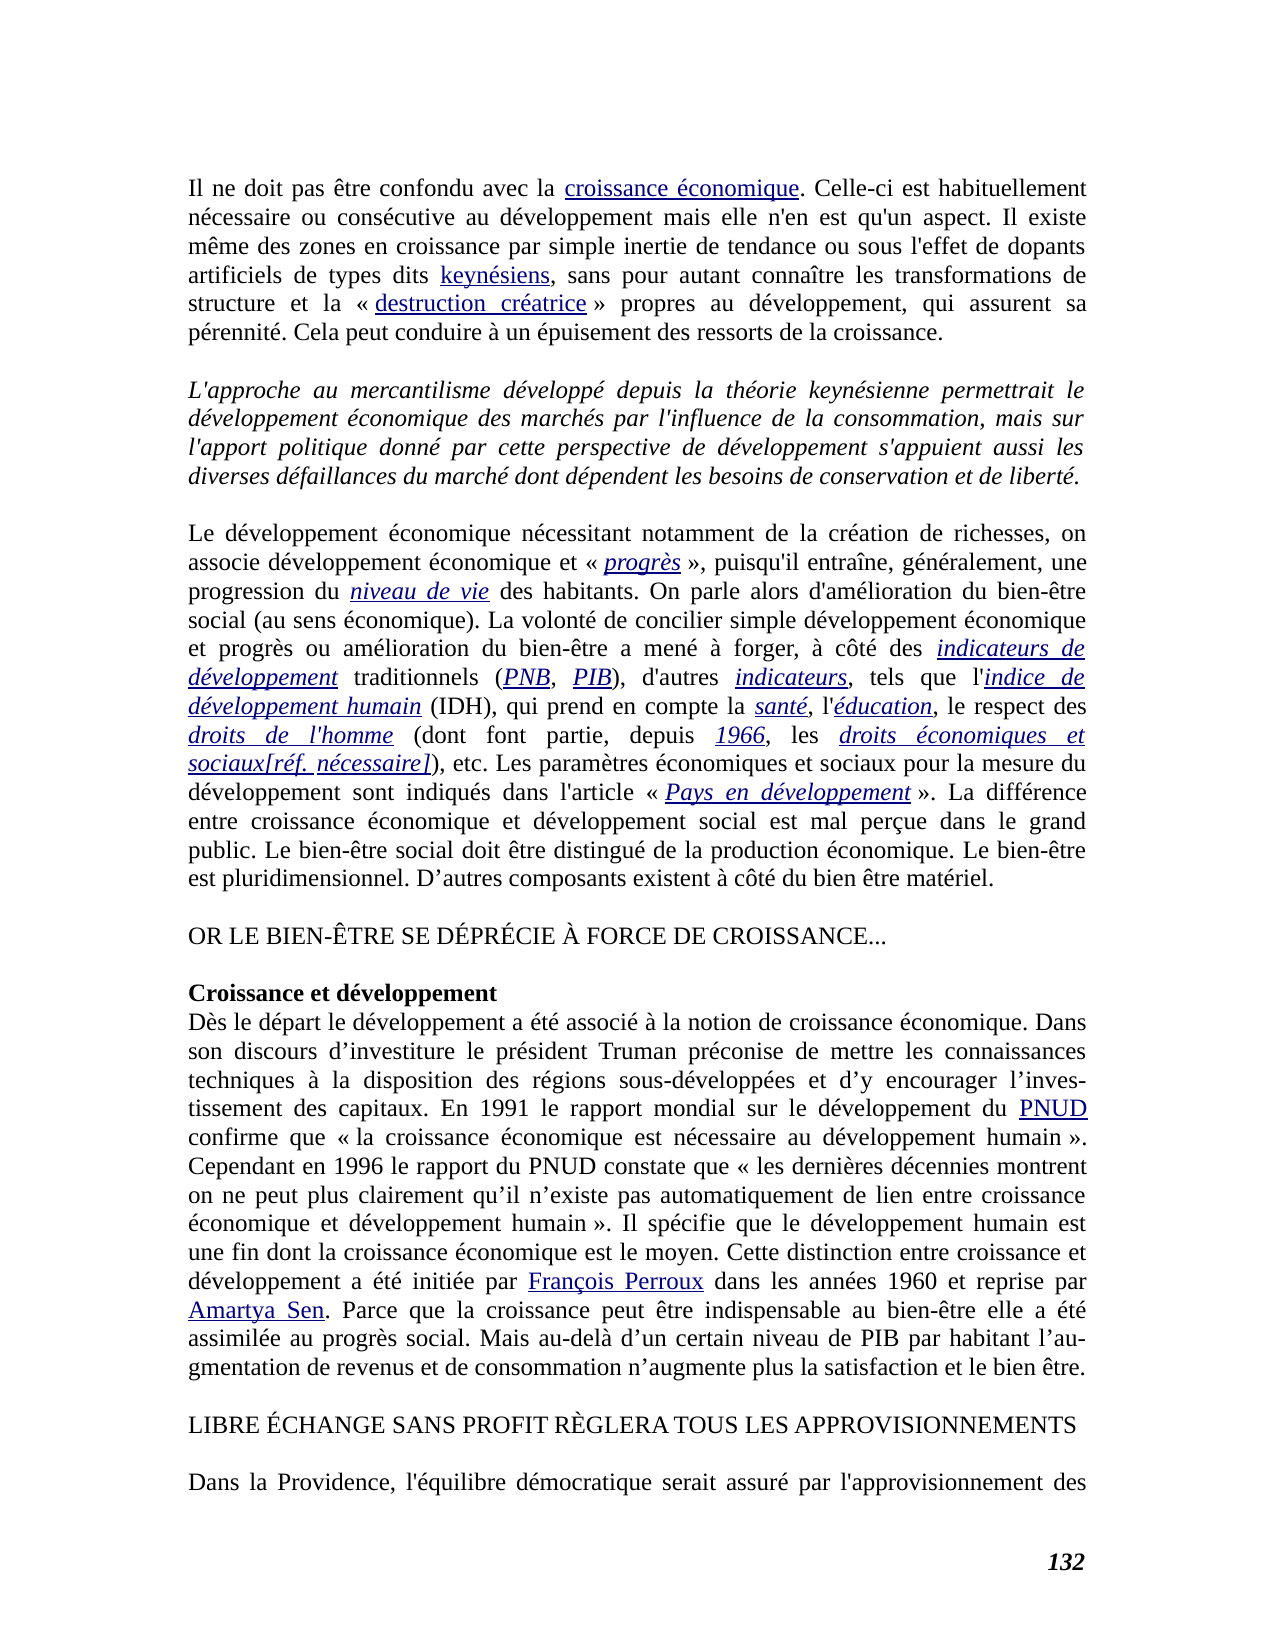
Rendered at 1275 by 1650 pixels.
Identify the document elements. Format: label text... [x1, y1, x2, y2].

text OR LE BIEN-ÊTRE SE DÉPRÉCIE À FORCE DE CROISSANCE... [188, 921, 1087, 950]
subtitle Croissance et développement [188, 978, 1087, 1007]
text Il ne doit pas être confondu avec la croissance économique. Celle-ci est habituellement nécessaire ou consécutive au développement mais elle n'en est qu'un aspect. Il existe même des zones en croissance par simple inertie de tendance ou sous l'effet de dopants artificiels de types dits keynésiens, sans pour autant connaître les transformations de structure et la « destruction créatrice » propres au développement, qui assurent sa pérennité. Cela peut conduire à un épuisement des ressorts de la croissance. [188, 173, 1087, 346]
text LIBRE ÉCHANGE SANS PROFIT RÈGLERA TOUS LES APPROVISIONNEMENTS [188, 1410, 1087, 1438]
text Le développement économique nécessitant notamment de la création de richesses, on associe développement économique et « progrès », puisqu'il entraîne, généralement, une progression du niveau de vie des habitants. On parle alors d'amélioration du bien-être social (au sens économique). La volonté de concilier simple développement économique et progrès ou amélioration du bien-être a mené à forger, à côté des indicateurs de développement traditionnels (PNB, PIB), d'autres indicateurs, tels que l'indice de développement humain (IDH), qui prend en compte la santé, l'éducation, le respect des droits de l'homme (dont font partie, depuis 1966, les droits économiques et sociaux[réf. nécessaire]), etc. Les paramètres économiques et sociaux pour la mesure du développement sont indiqués dans l'article « Pays en développement ». La différence entre croissance économique et développement social est mal perçue dans le grand public. Le bien-être social doit être distingué de la production économique. Le bien-être est pluridimensionnel. D’autres composants existent à côté du bien être matériel. [188, 518, 1087, 892]
text L'approche au mercantilisme développé depuis la théorie keynésienne permettrait le développement économique des marchés par l'influence de la consommation, mais sur l'apport politique donné par cette perspective de développement s'appuient aussi les diverses défaillances du marché dont dépendent les besoins de conservation et de liberté. [188, 375, 1087, 490]
text Dès le départ le développement a été associé à la notion de croissance économique. Dans son discours d’investiture le président Truman préconise de mettre les connaissances techniques à la disposition des régions sous-développées et d’y encourager l’inves-tissement des capitaux. En 1991 le rapport mondial sur le développement du PNUD confirme que « la croissance économique est nécessaire au développement humain ». Cependant en 1996 le rapport du PNUD constate que « les dernières décennies montrent on ne peut plus clairement qu’il n’existe pas automatiquement de lien entre croissance économique et développement humain ». Il spécifie que le développement humain est une fin dont la croissance économique est le moyen. Cette distinction entre croissance et développement a été initiée par François Perroux dans les années 1960 et reprise par Amartya Sen. Parce que la croissance peut être indispensable au bien-être elle a été assimilée au progrès social. Mais au-delà d’un certain niveau de PIB par habitant l’au-gmentation de revenus et de consommation n’augmente plus la satisfaction et le bien être. [188, 1007, 1087, 1381]
text Dans la Providence, l'équilibre démocratique serait assuré par l'approvisionnement des [188, 1467, 1087, 1496]
